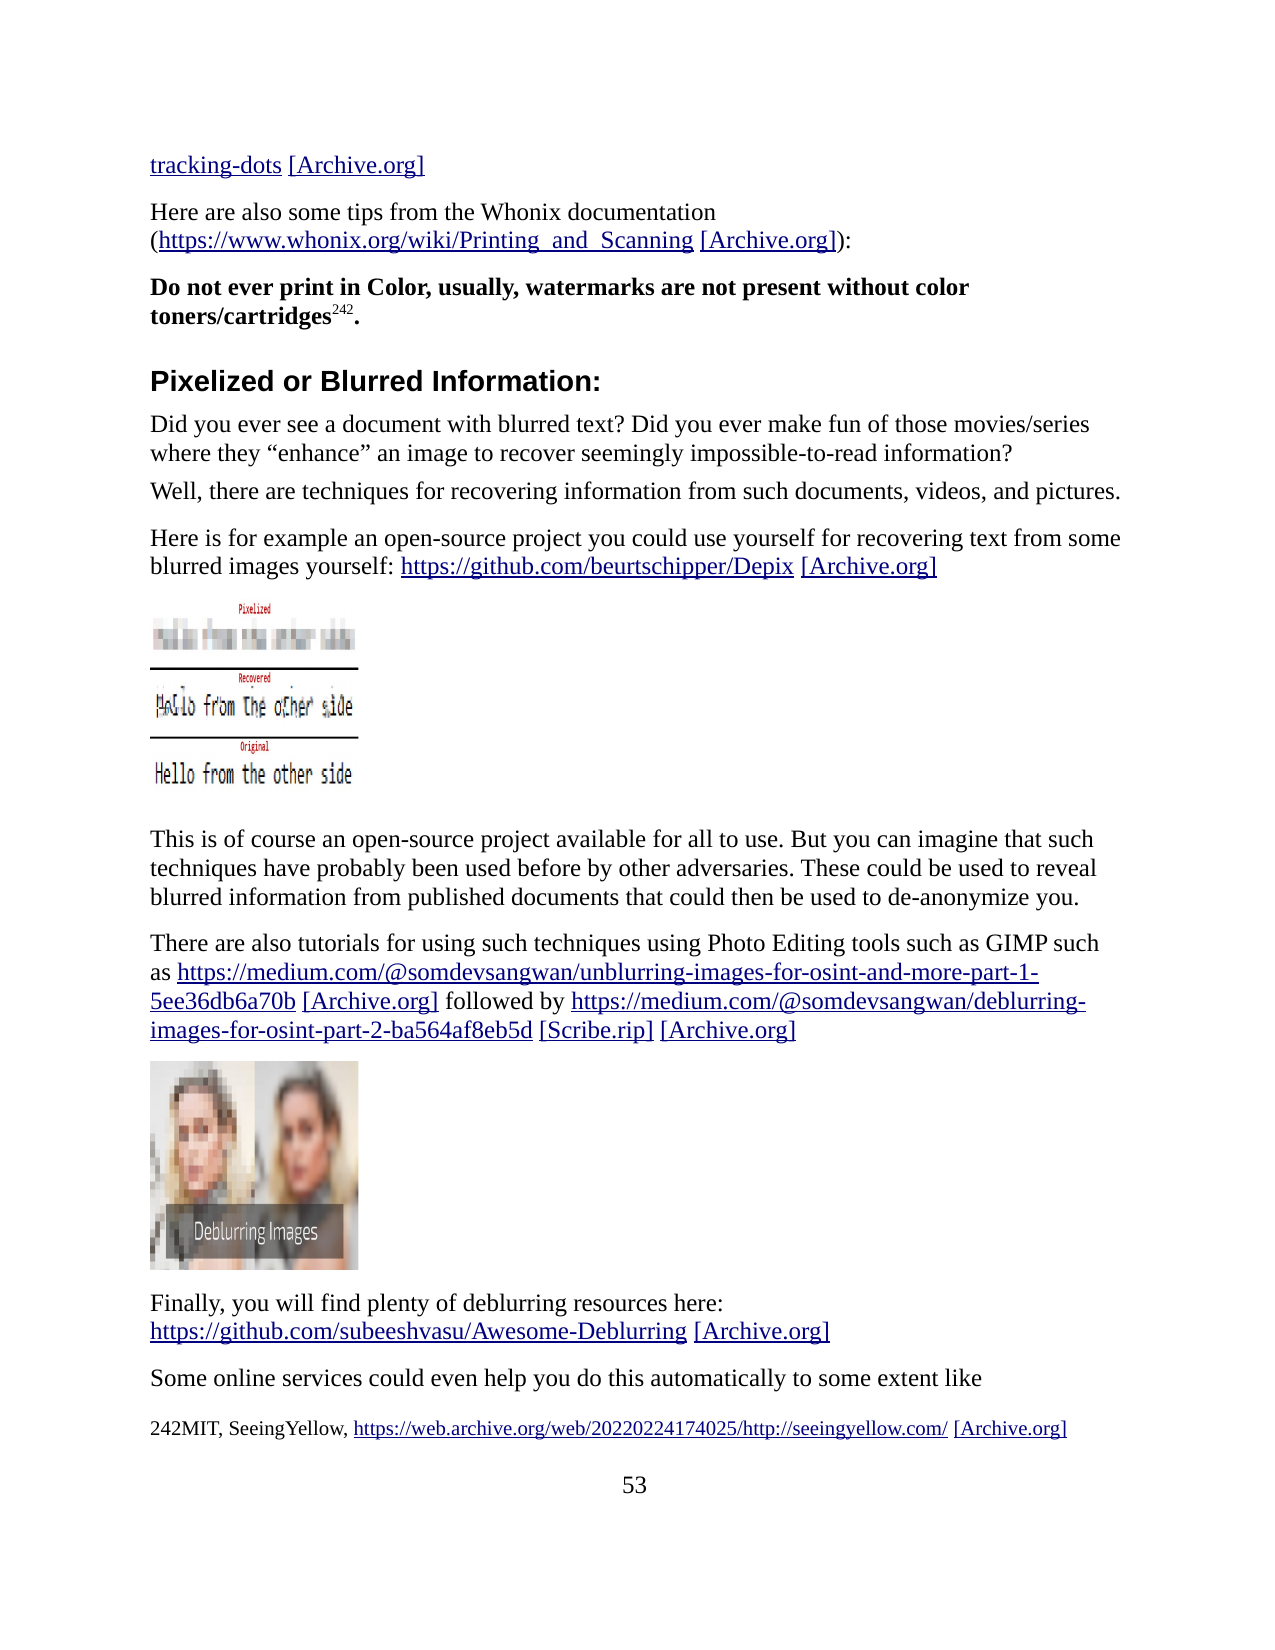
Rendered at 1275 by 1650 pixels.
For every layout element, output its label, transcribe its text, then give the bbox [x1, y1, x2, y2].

text There are also tutorials for using such techniques using Photo Editing tools such as GIMP such as https://medium.com/@somdevsangwan/unblurring-images-for-osint-and-more-part-1-5ee36db6a70b [Archive.org] followed by https://medium.com/@somdevsangwan/deblurring-images-for-osint-part-2-ba564af8eb5d [Scribe.rip] [Archive.org] [150, 928, 1125, 1043]
text MIT, SeeingYellow, https://web.archive.org/web/20220224174025/http://seeingyellow.com/ [Archive.org] [150, 1416, 1125, 1440]
text Some online services could even help you do this automatically to some extent like [150, 1363, 1125, 1392]
picture [150, 598, 359, 807]
subtitle Pixelized or Blurred Information: [150, 363, 1125, 397]
text Do not ever print in Color, usually, watermarks are not present without color toners/cartridges. [150, 272, 1125, 329]
text Well, there are techniques for recovering information from such documents, videos, and pictures. [150, 476, 1125, 505]
picture [150, 1061, 359, 1270]
text Here is for example an open-source project you could use yourself for recovering text from some blurred images yourself: https://github.com/beurtschipper/Depix [Archive.org] [150, 523, 1125, 580]
text Did you ever see a document with blurred text? Did you ever make fun of those movies/series where they “enhance” an image to recover seemingly impossible-to-read information? [150, 409, 1125, 467]
text tracking-dots [Archive.org] [150, 150, 1125, 179]
text Here are also some tips from the Whonix documentation (https://www.whonix.org/wiki/Printing_and_Scanning [Archive.org]): [150, 197, 1125, 254]
text This is of course an open-source project available for all to use. But you can imagine that such techniques have probably been used before by other adversaries. These could be used to reveal blurred information from published documents that could then be used to de-anonymize you. [150, 824, 1125, 911]
text Finally, you will find plenty of deblurring resources here: https://github.com/subeeshvasu/Awesome-Deblurring [Archive.org] [150, 1288, 1125, 1345]
